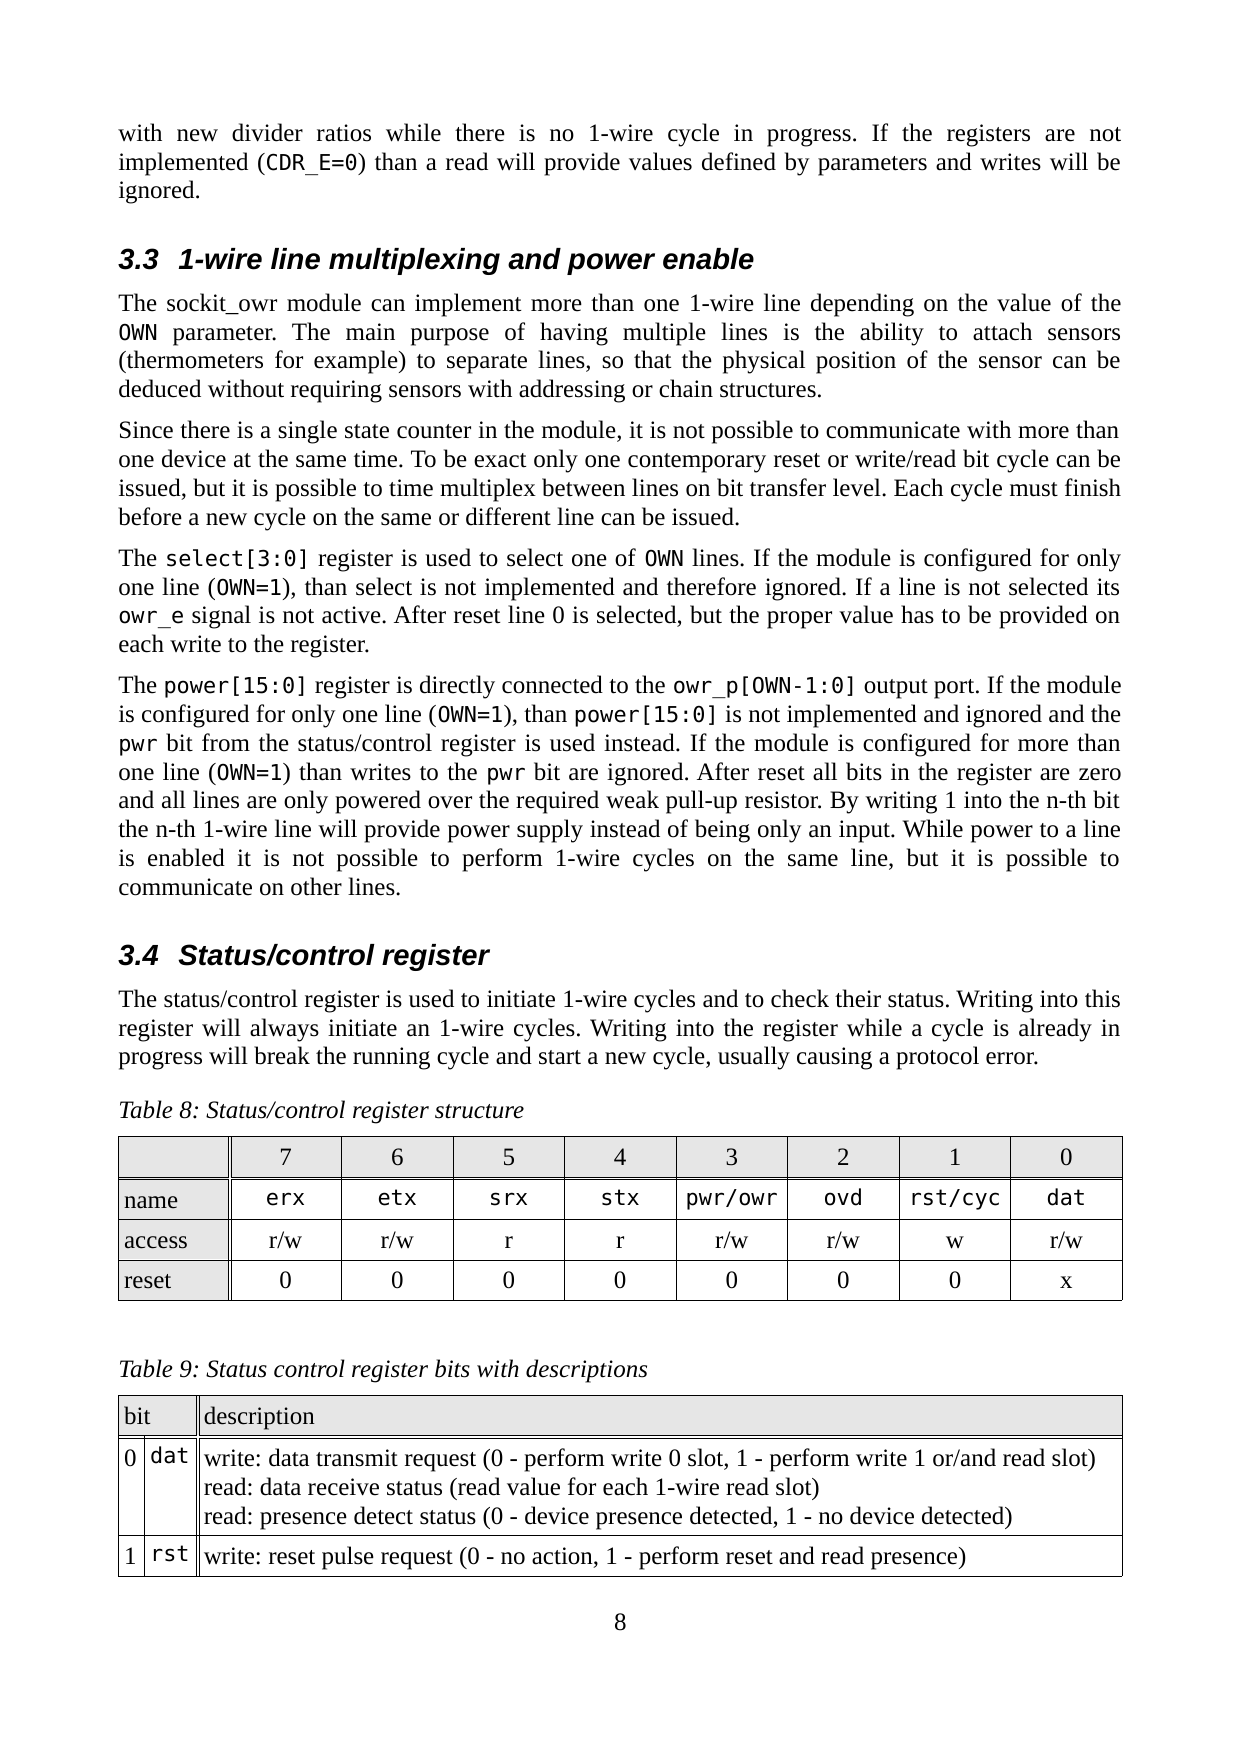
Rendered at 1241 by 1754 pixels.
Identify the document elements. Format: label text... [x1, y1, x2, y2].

table_header 6 [342, 1137, 453, 1177]
table_header 0 [1011, 1137, 1122, 1177]
table_cell 0 [788, 1261, 899, 1300]
text The sockit_owr module can implement more than one 1-wire line depending on the value of the OWN parameter. The main purpose of having multiple lines is the ability to attach sensors (thermometers for example) to separate lines, so that the physical position of the sensor can be deduced without requiring sensors with addressing or chain structures. [118, 288, 1122, 403]
table_cell rst/cyc [900, 1180, 1010, 1219]
subtitle Status/control register [118, 938, 1122, 971]
table_cell x [1011, 1261, 1122, 1300]
table_cell etx [342, 1180, 453, 1219]
table_cell access [119, 1220, 228, 1259]
table_header bit [119, 1396, 196, 1435]
table_cell rst [145, 1536, 196, 1576]
text The power[15:0] register is directly connected to the owr_p[OWN-1:0] output port. If the module is configured for only one line (OWN=1), than power[15:0] is not implemented and ignored and the pwr bit from the status/control register is used instead. If the module is configured for more than one line (OWN=1) than writes to the pwr bit are ignored. After reset all bits in the register are zero and all lines are only powered over the required weak pull-up resistor. By writing 1 into the n-th bit the n-th 1-wire line will provide power supply instead of being only an input. While power to a line is enabled it is not possible to perform 1-wire cycles on the same line, but it is possible to communicate on other lines. [118, 670, 1122, 900]
table_cell 0 [565, 1261, 676, 1300]
table_cell 0 [119, 1439, 144, 1535]
text The select[3:0] register is used to select one of OWN lines. If the module is configured for only one line (OWN=1), than select is not implemented and therefore ignored. If a line is not selected its owr_e signal is not active. After reset line 0 is selected, but the proper value has to be provided on each write to the register. [118, 543, 1122, 658]
table_cell 1 [119, 1536, 144, 1576]
table_cell erx [232, 1180, 341, 1219]
table_cell dat [145, 1439, 196, 1535]
table_cell r/w [1011, 1220, 1122, 1259]
table_cell dat [1011, 1180, 1122, 1219]
table_cell ovd [788, 1180, 899, 1219]
table_header 7 [232, 1137, 341, 1177]
text The status/control register is used to initiate 1-wire cycles and to check their status. Writing into this register will always initiate an 1-wire cycles. Writing into the register while a cycle is already in progress will break the running cycle and start a new cycle, usually causing a protocol error. [118, 984, 1122, 1070]
table_cell 0 [454, 1261, 564, 1300]
table_cell r/w [232, 1220, 341, 1259]
table_header 3 [677, 1137, 787, 1177]
table_cell write: reset pulse request (0 - no action, 1 - perform reset and read presence) [200, 1536, 1122, 1576]
text Table 8: Status/control register structure [118, 1095, 1122, 1124]
table_cell r [454, 1220, 564, 1259]
table_cell name [119, 1180, 228, 1219]
table_cell 0 [677, 1261, 787, 1300]
table_header 1 [900, 1137, 1010, 1177]
table_cell r/w [677, 1220, 787, 1259]
table_cell r/w [342, 1220, 453, 1259]
table_cell stx [565, 1180, 676, 1219]
table_cell write: data transmit request (0 - perform write 0 slot, 1 - perform write 1 or/and read slot) read: data receive status (read value for each 1-wire read slot) read: presence detect status (0 - device presence detected, 1 - no device detected) [200, 1439, 1122, 1535]
table_cell pwr/owr [677, 1180, 787, 1219]
table_cell reset [119, 1261, 228, 1300]
table_header description [200, 1396, 1122, 1435]
text Table 9: Status control register bits with descriptions [118, 1354, 1122, 1382]
table_cell r [565, 1220, 676, 1259]
table_header 5 [454, 1137, 564, 1177]
text with new divider ratios while there is no 1-wire cycle in progress. If the registers are not implemented (CDR_E=0) than a read will provide values defined by parameters and writes will be ignored. [118, 118, 1122, 204]
text Since there is a single state counter in the module, it is not possible to communicate with more than one device at the same time. To be exact only one contemporary reset or write/read bit cycle can be issued, but it is possible to time multiplex between lines on bit transfer level. Each cycle must finish before a new cycle on the same or different line can be issued. [118, 415, 1122, 530]
table_cell w [900, 1220, 1010, 1259]
table_header 2 [788, 1137, 899, 1177]
table_cell r/w [788, 1220, 899, 1259]
table_cell srx [454, 1180, 564, 1219]
table_header [119, 1137, 228, 1177]
table_cell 0 [900, 1261, 1010, 1300]
table_cell 0 [342, 1261, 453, 1300]
table_header 4 [565, 1137, 676, 1177]
table_cell 0 [232, 1261, 341, 1300]
subtitle 1-wire line multiplexing and power enable [118, 242, 1122, 275]
